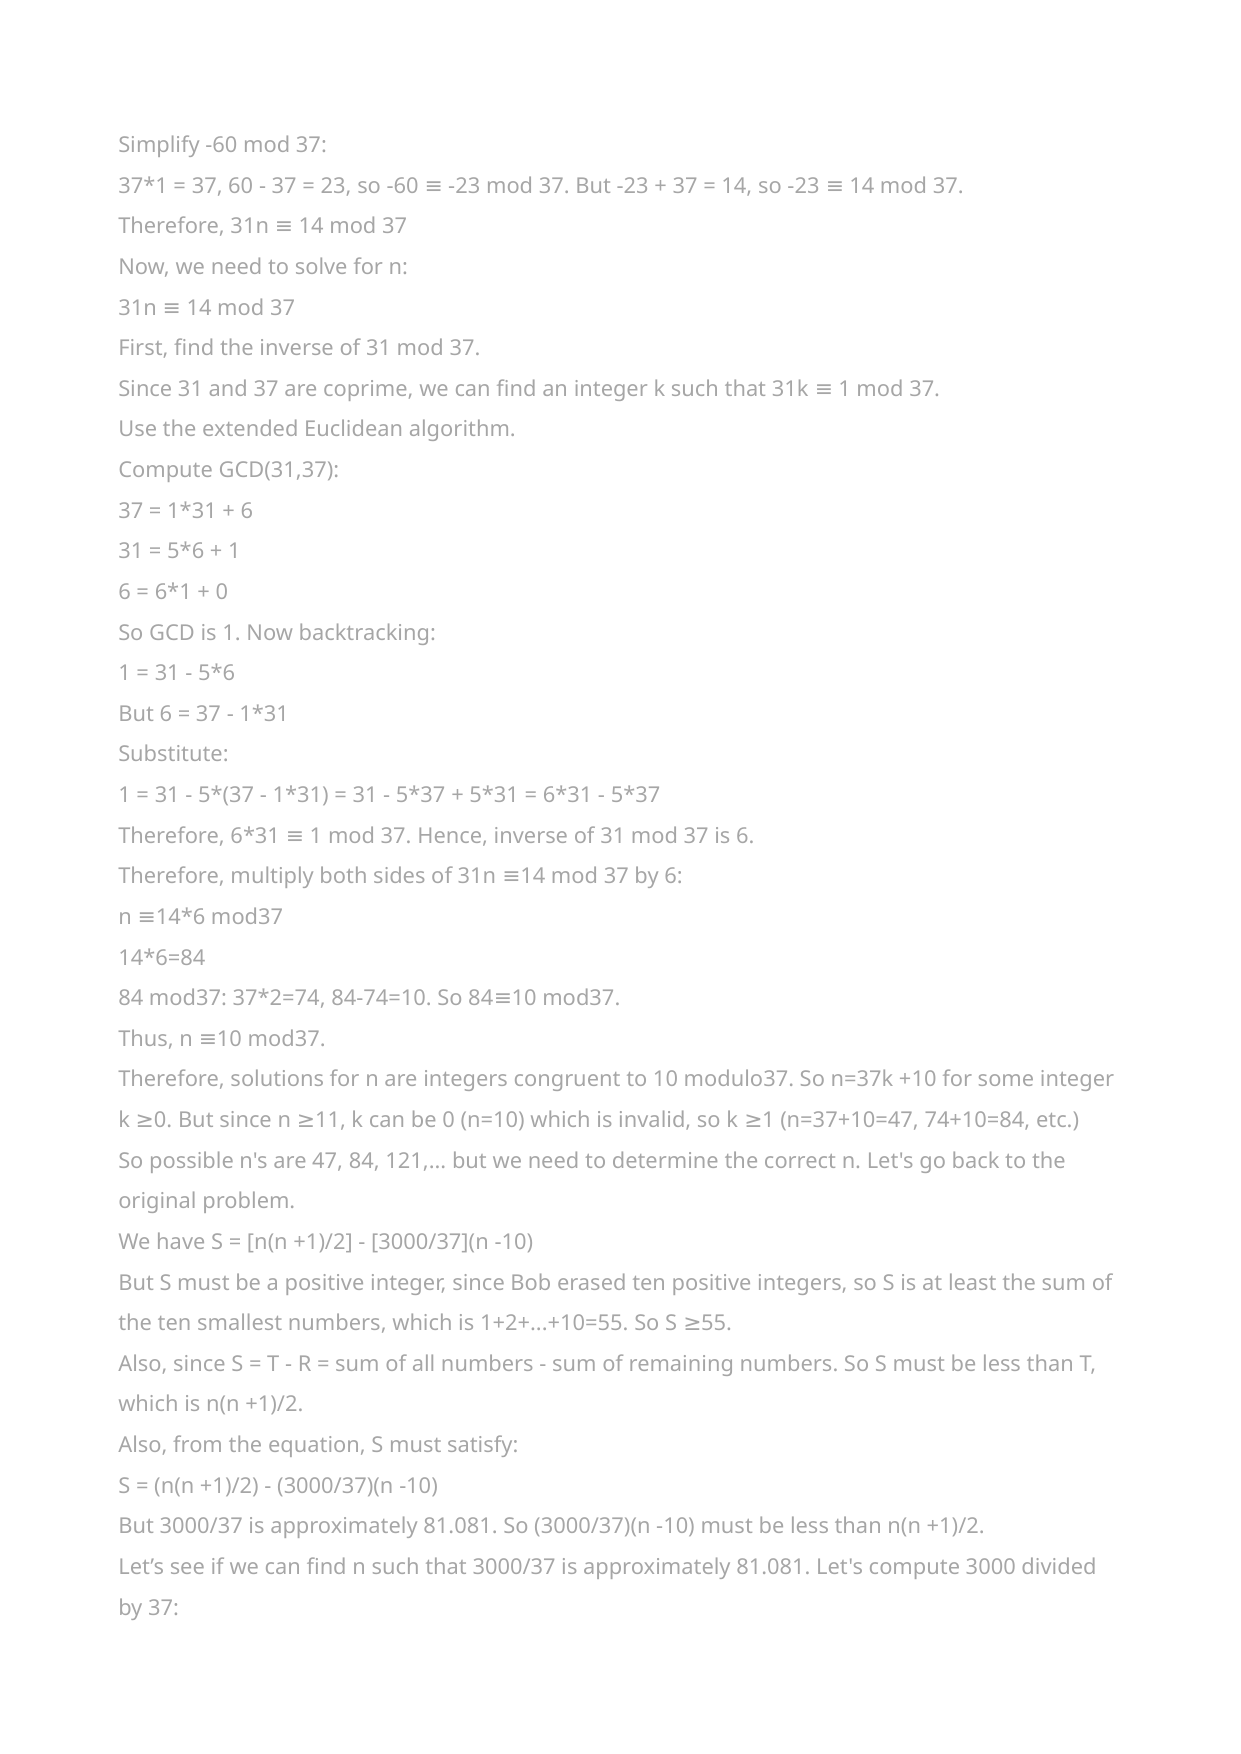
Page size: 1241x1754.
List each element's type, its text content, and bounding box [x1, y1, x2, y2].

text But 3000/37 is approximately 81.081. So (3000/37)(n -10) must be less than n(n +1)/2. [118, 1499, 1122, 1540]
text Therefore, 6*31 ≡ 1 mod 37. Hence, inverse of 31 mod 37 is 6. [118, 809, 1122, 849]
text Therefore, 31n ≡ 14 mod 37 [118, 199, 1122, 240]
text 84 mod37: 37*2=74, 84-74=10. So 84≡10 mod37. [118, 971, 1122, 1012]
text 6 = 6*1 + 0 [118, 565, 1122, 606]
text Let’s see if we can find n such that 3000/37 is approximately 81.081. Let's compute 3000 divided by 37: [118, 1540, 1122, 1621]
text Also, from the equation, S must satisfy: [118, 1418, 1122, 1459]
text Thus, n ≡10 mod37. [118, 1012, 1122, 1052]
text We have S = [n(n +1)/2] - [3000/37](n -10) [118, 1215, 1122, 1256]
text So possible n's are 47, 84, 121,... but we need to determine the correct n. Let's go back to the original problem. [118, 1134, 1122, 1215]
text Also, since S = T - R = sum of all numbers - sum of remaining numbers. So S must be less than T, which is n(n +1)/2. [118, 1337, 1122, 1418]
text 1 = 31 - 5*(37 - 1*31) = 31 - 5*37 + 5*31 = 6*31 - 5*37 [118, 768, 1122, 809]
text But 6 = 37 - 1*31 [118, 687, 1122, 727]
text But S must be a positive integer, since Bob erased ten positive integers, so S is at least the sum of the ten smallest numbers, which is 1+2+...+10=55. So S ≥55. [118, 1256, 1122, 1337]
text n ≡14*6 mod37 [118, 890, 1122, 931]
text 37*1 = 37, 60 - 37 = 23, so -60 ≡ -23 mod 37. But -23 + 37 = 14, so -23 ≡ 14 mod 37. [118, 159, 1122, 199]
text 31n ≡ 14 mod 37 [118, 281, 1122, 321]
text 14*6=84 [118, 931, 1122, 971]
text 1 = 31 - 5*6 [118, 646, 1122, 687]
text Substitute: [118, 727, 1122, 768]
text Use the extended Euclidean algorithm. [118, 402, 1122, 443]
text First, find the inverse of 31 mod 37. [118, 321, 1122, 362]
text 37 = 1*31 + 6 [118, 484, 1122, 524]
text Simplify -60 mod 37: [118, 118, 1122, 159]
text So GCD is 1. Now backtracking: [118, 606, 1122, 646]
text Therefore, multiply both sides of 31n ≡14 mod 37 by 6: [118, 849, 1122, 890]
text Therefore, solutions for n are integers congruent to 10 modulo37. So n=37k +10 for some integer k ≥0. But since n ≥11, k can be 0 (n=10) which is invalid, so k ≥1 (n=37+10=47, 74+10=84, etc.) [118, 1052, 1122, 1134]
text Compute GCD(31,37): [118, 443, 1122, 484]
text S = (n(n +1)/2) - (3000/37)(n -10) [118, 1459, 1122, 1499]
text Since 31 and 37 are coprime, we can find an integer k such that 31k ≡ 1 mod 37. [118, 362, 1122, 402]
text 31 = 5*6 + 1 [118, 524, 1122, 565]
text Now, we need to solve for n: [118, 240, 1122, 281]
